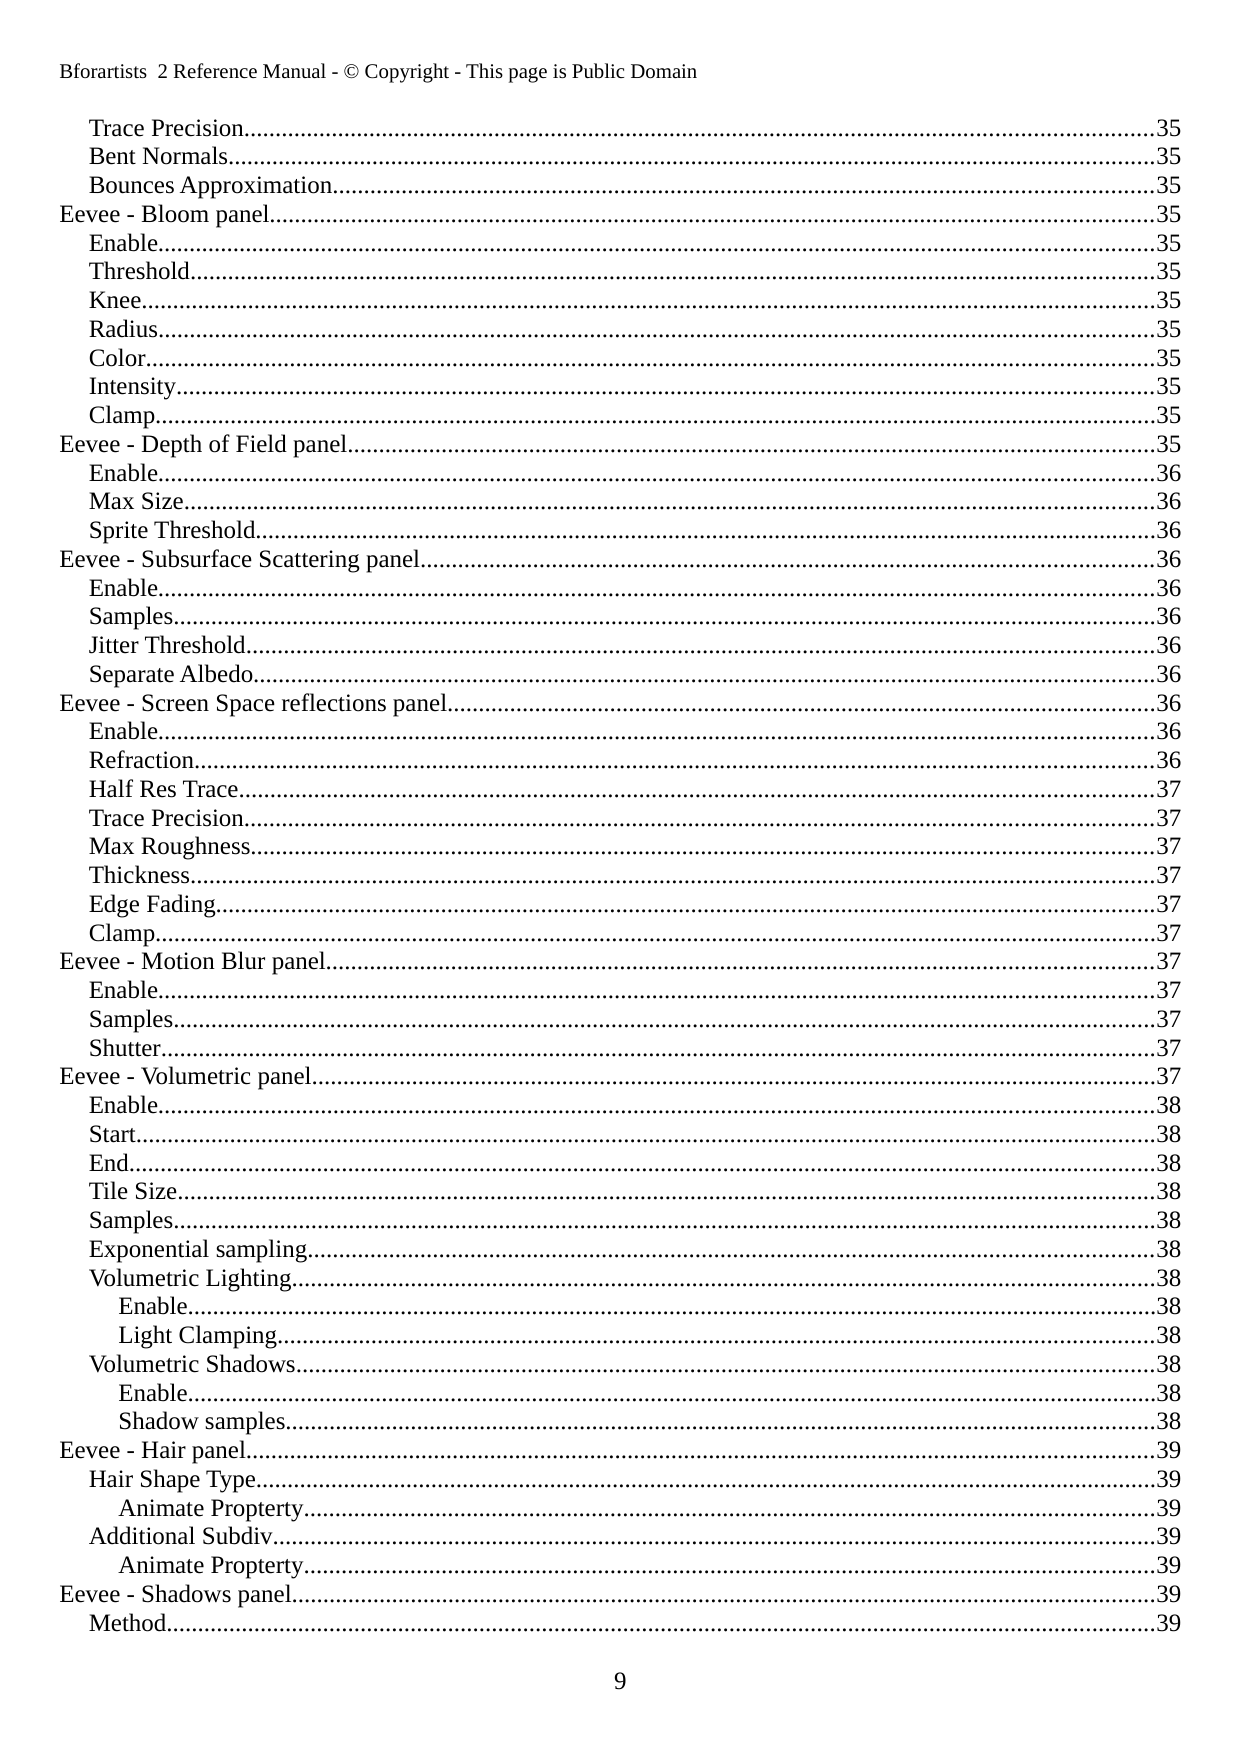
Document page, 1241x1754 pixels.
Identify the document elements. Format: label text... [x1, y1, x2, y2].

text Eevee - Screen Space reflections panel 36 [59, 688, 1181, 716]
text Eevee - Depth of Field panel 35 [59, 429, 1181, 458]
text Enable 35 [88, 228, 1181, 256]
text Separate Albedo 36 [88, 659, 1181, 688]
text Enable 38 [88, 1090, 1181, 1119]
text Hair Shape Type 39 [88, 1464, 1181, 1493]
text Trace Precision 35 [88, 113, 1181, 141]
text Method 39 [88, 1608, 1181, 1636]
text Eevee - Hair panel 39 [59, 1435, 1181, 1464]
text Samples 37 [88, 1004, 1181, 1033]
text Start 38 [88, 1119, 1181, 1148]
text Bent Normals 35 [88, 141, 1181, 170]
text Samples 38 [88, 1205, 1181, 1234]
text Eevee - Motion Blur panel 37 [59, 946, 1181, 975]
text Jitter Threshold 36 [88, 630, 1181, 659]
text Light Clamping 38 [118, 1320, 1181, 1349]
text Shutter 37 [88, 1033, 1181, 1061]
text End 38 [88, 1148, 1181, 1176]
text Eevee - Shadows panel 39 [59, 1579, 1181, 1608]
text Sprite Threshold 36 [88, 515, 1181, 544]
text Eevee - Volumetric panel 37 [59, 1061, 1181, 1090]
text Volumetric Lighting 38 [88, 1263, 1181, 1291]
text Animate Propterty 39 [118, 1550, 1181, 1579]
text Volumetric Shadows 38 [88, 1349, 1181, 1378]
text Edge Fading 37 [88, 889, 1181, 918]
text Max Roughness 37 [88, 831, 1181, 860]
text Tile Size 38 [88, 1176, 1181, 1205]
text Eevee - Bloom panel 35 [59, 199, 1181, 228]
text Threshold 35 [88, 256, 1181, 285]
text Half Res Trace 37 [88, 774, 1181, 803]
text Bounces Approximation 35 [88, 170, 1181, 199]
text Clamp 37 [88, 918, 1181, 946]
text Animate Propterty 39 [118, 1493, 1181, 1521]
text Eevee - Subsurface Scattering panel 36 [59, 544, 1181, 573]
text Enable 36 [88, 573, 1181, 601]
text Max Size 36 [88, 486, 1181, 515]
text Exponential sampling 38 [88, 1234, 1181, 1263]
text Radius 35 [88, 314, 1181, 343]
text Enable 37 [88, 975, 1181, 1004]
text Thickness 37 [88, 860, 1181, 889]
text Enable 38 [118, 1378, 1181, 1406]
text Clamp 35 [88, 400, 1181, 429]
text Color 35 [88, 343, 1181, 371]
text Intensity 35 [88, 371, 1181, 400]
text Trace Precision 37 [88, 803, 1181, 831]
text Samples 36 [88, 601, 1181, 630]
text Enable 36 [88, 458, 1181, 486]
text Enable 38 [118, 1291, 1181, 1320]
text Knee 35 [88, 285, 1181, 314]
text Shadow samples 38 [118, 1406, 1181, 1435]
text Enable 36 [88, 716, 1181, 745]
text Refraction 36 [88, 745, 1181, 774]
text Additional Subdiv 39 [88, 1521, 1181, 1550]
